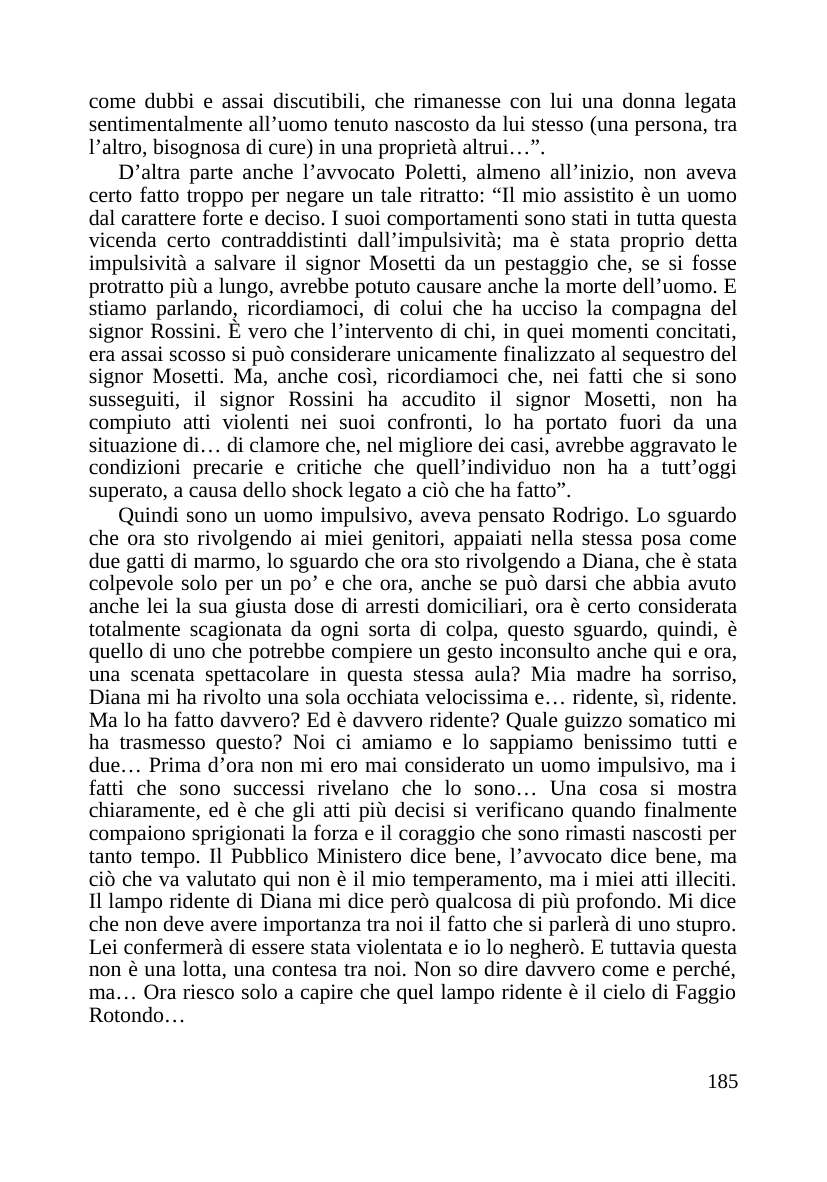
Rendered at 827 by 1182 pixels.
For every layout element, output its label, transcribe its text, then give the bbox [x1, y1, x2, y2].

text come dubbi e assai discutibili, che rimanesse con lui una donna legata sentimentalmente all’uomo tenuto nascosto da lui stesso (una persona, tra l’altro, bisognosa di cure) in una proprietà altrui…”. [88, 88, 738, 159]
text D’altra parte anche l’avvocato Poletti, almeno all’inizio, non aveva certo fatto troppo per negare un tale ritratto: “Il mio assistito è un uomo dal carattere forte e deciso. I suoi comportamenti sono stati in tutta questa vicenda certo contraddistinti dall’impulsività; ma è stata proprio detta impulsività a salvare il signor Mosetti da un pestaggio che, se si fosse protratto più a lungo, avrebbe potuto causare anche la morte dell’uomo. E stiamo parlando, ricordiamoci, di colui che ha ucciso la compagna del signor Rossini. È vero che l’intervento di chi, in quei momenti concitati, era assai scosso si può considerare unicamente finalizzato al sequestro del signor Mosetti. Ma, anche così, ricordiamoci che, nei fatti che si sono susseguiti, il signor Rossini ha accudito il signor Mosetti, non ha compiuto atti violenti nei suoi confronti, lo ha portato fuori da una situazione di… di clamore che, nel migliore dei casi, avrebbe aggravato le condizioni precarie e critiche che quell’individuo non ha a tutt’oggi superato, a causa dello shock legato a ciò che ha fatto”. [88, 159, 738, 502]
text Quindi sono un uomo impulsivo, aveva pensato Rodrigo. Lo sguardo che ora sto rivolgendo ai miei genitori, appaiati nella stessa posa come due gatti di marmo, lo sguardo che ora sto rivolgendo a Diana, che è stata colpevole solo per un po’ e che ora, anche se può darsi che abbia avuto anche lei la sua giusta dose di arresti domiciliari, ora è certo considerata totalmente scagionata da ogni sorta di colpa, questo sguardo, quindi, è quello di uno che potrebbe compiere un gesto inconsulto anche qui e ora, una scenata spettacolare in questa stessa aula? Mia madre ha sorriso, Diana mi ha rivolto una sola occhiata velocissima e… ridente, sì, ridente. Ma lo ha fatto davvero? Ed è davvero ridente? Quale guizzo somatico mi ha trasmesso questo? Noi ci amiamo e lo sappiamo benissimo tutti e due… Prima d’ora non mi ero mai considerato un uomo impulsivo, ma i fatti che sono successi rivelano che lo sono… Una cosa si mostra chiaramente, ed è che gli atti più decisi si verificano quando finalmente compaiono sprigionati la forza e il coraggio che sono rimasti nascosti per tanto tempo. Il Pubblico Ministero dice bene, l’avvocato dice bene, ma ciò che va valutato qui non è il mio temperamento, ma i miei atti illeciti. Il lampo ridente di Diana mi dice però qualcosa di più profondo. Mi dice che non deve avere importanza tra noi il fatto che si parlerà di uno stupro. Lei confermerà di essere stata violentata e io lo negherò. E tuttavia questa non è una lotta, una contesa tra noi. Non so dire davvero come e perché, ma… Ora riesco solo a capire che quel lampo ridente è il cielo di Faggio Rotondo… [88, 502, 738, 1027]
